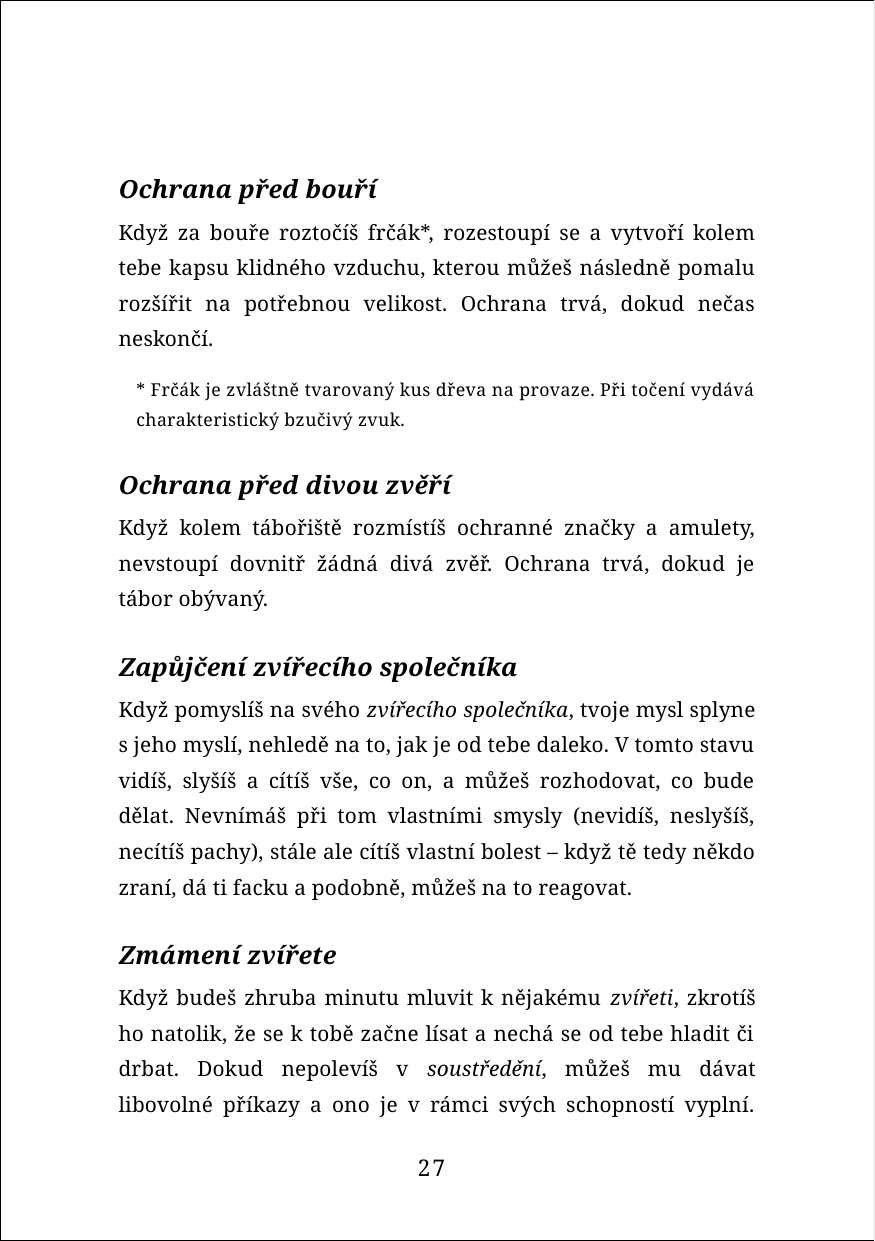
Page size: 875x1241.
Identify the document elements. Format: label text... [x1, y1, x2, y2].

text Když budeš zhruba minutu mluvit k nějakému zvířeti, zkrotíš ho natolik, že se k tobě začne lísat a nechá se od tebe hladit či drbat. Dokud nepolevíš v soustředění, můžeš mu dávat libovolné příkazy a ono je v rámci svých schopností vyplní. [118, 983, 756, 1118]
subtitle Zapůjčení zvířecího společníka [118, 649, 756, 683]
text Když pomyslíš na svého zvířecího společníka, tvoje mysl splyne s jeho myslí, nehledě na to, jak je od tebe daleko. V tomto stavu vidíš, slyšíš a cítíš vše, co on, a můžeš rozhodovat, co bude dělat. Nevnímáš při tom vlastními smysly (nevidíš, neslyšíš, necítíš pachy), stále ale cítíš vlastní bolest – když tě tedy někdo zraní, dá ti facku a podobně, můžeš na to reagovat. [118, 695, 756, 901]
subtitle Ochrana před bouří [118, 172, 756, 206]
subtitle Zmámení zvířete [118, 938, 756, 972]
text * Frčák je zvláštně tvarovaný kus dřeva na provaze. Při točení vydává charakteristický bzučivý zvuk. [136, 377, 756, 432]
subtitle Ochrana před divou zvěří [118, 467, 756, 501]
text Když kolem tábořiště rozmístíš ochranné značky a amulety, nevstoupí dovnitř žádná divá zvěř. Ochrana trvá, dokud je tábor obývaný. [118, 513, 756, 613]
text Když za bouře roztočíš frčák*, rozestoupí se a vytvoří kolem tebe kapsu klidného vzduchu, kterou můžeš následně pomalu rozšířit na potřebnou velikost. Ochrana trvá, dokud nečas neskončí. [118, 218, 756, 353]
